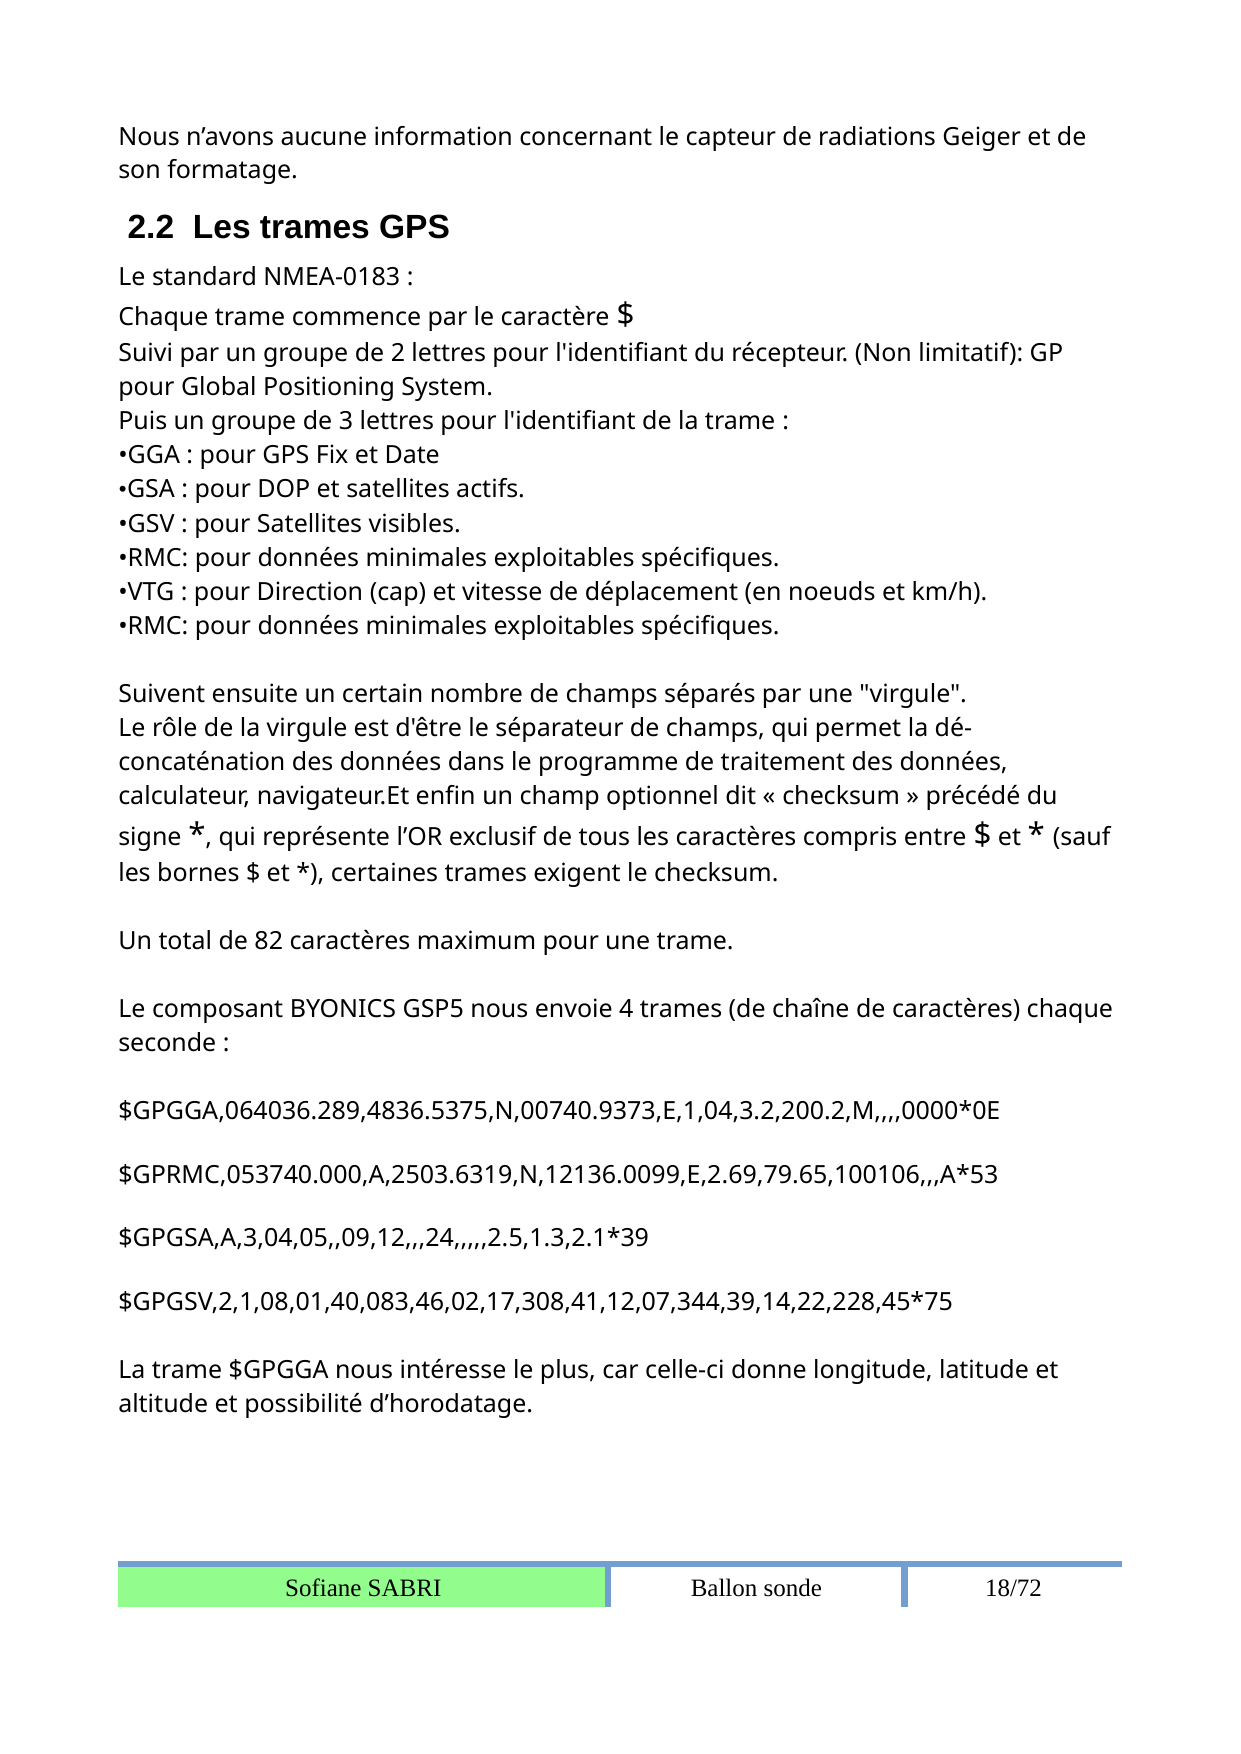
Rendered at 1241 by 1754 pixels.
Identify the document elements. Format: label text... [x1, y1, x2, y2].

text Un total de 82 caractères maximum pour une trame. [118, 922, 1122, 957]
text •RMC: pour données minimales exploitables spécifiques. [118, 607, 1122, 641]
text Le standard NMEA-0183 : [118, 258, 1122, 292]
text Puis un groupe de 3 lettres pour l'identifiant de la trame : [118, 403, 1122, 437]
text $GPGSV,2,1,08,01,40,083,46,02,17,308,41,12,07,344,39,14,22,228,45*75 [118, 1283, 1122, 1317]
text Suivi par un groupe de 2 lettres pour l'identifiant du récepteur. (Non limitatif): GP pour Global Positioning System. [118, 335, 1122, 403]
text •GSV : pour Satellites visibles. [118, 505, 1122, 539]
text •RMC: pour données minimales exploitables spécifiques. [118, 539, 1122, 573]
text La trame $GPGGA nous intéresse le plus, car celle-ci donne longitude, latitude et altitude et possibilité d’horodatage. [118, 1352, 1122, 1420]
text Le rôle de la virgule est d'être le séparateur de champs, qui permet la dé-concaténation des données dans le programme de traitement des données, calculateur, navigateur.Et enfin un champ optionnel dit « checksum » précédé du signe *, qui représente l’OR exclusif de tous les caractères compris entre $ et * (sauf les bornes $ et *), certaines trames exigent le checksum. [118, 709, 1122, 888]
text $GPGGA,064036.289,4836.5375,N,00740.9373,E,1,04,3.2,200.2,M,,,,0000*0E [118, 1093, 1122, 1127]
text •GGA : pour GPS Fix et Date [118, 437, 1122, 471]
text $GPRMC,053740.000,A,2503.6319,N,12136.0099,E,2.69,79.65,100106,,,A*53 [118, 1156, 1122, 1190]
text Nous n’avons aucune information concernant le capteur de radiations Geiger et de son formatage. [118, 118, 1122, 186]
text Le composant BYONICS GSP5 nous envoie 4 trames (de chaîne de caractères) chaque seconde : [118, 991, 1122, 1059]
text Chaque trame commence par le caractère $ [118, 292, 1122, 335]
text $GPGSA,A,3,04,05,,09,12,,,24,,,,,2.5,1.3,2.1*39 [118, 1220, 1122, 1254]
subtitle Les trames GPS [118, 207, 1122, 246]
text •GSA : pour DOP et satellites actifs. [118, 471, 1122, 505]
text Suivent ensuite un certain nombre de champs séparés par une "virgule". [118, 676, 1122, 709]
text •VTG : pour Direction (cap) et vitesse de déplacement (en noeuds et km/h). [118, 573, 1122, 607]
